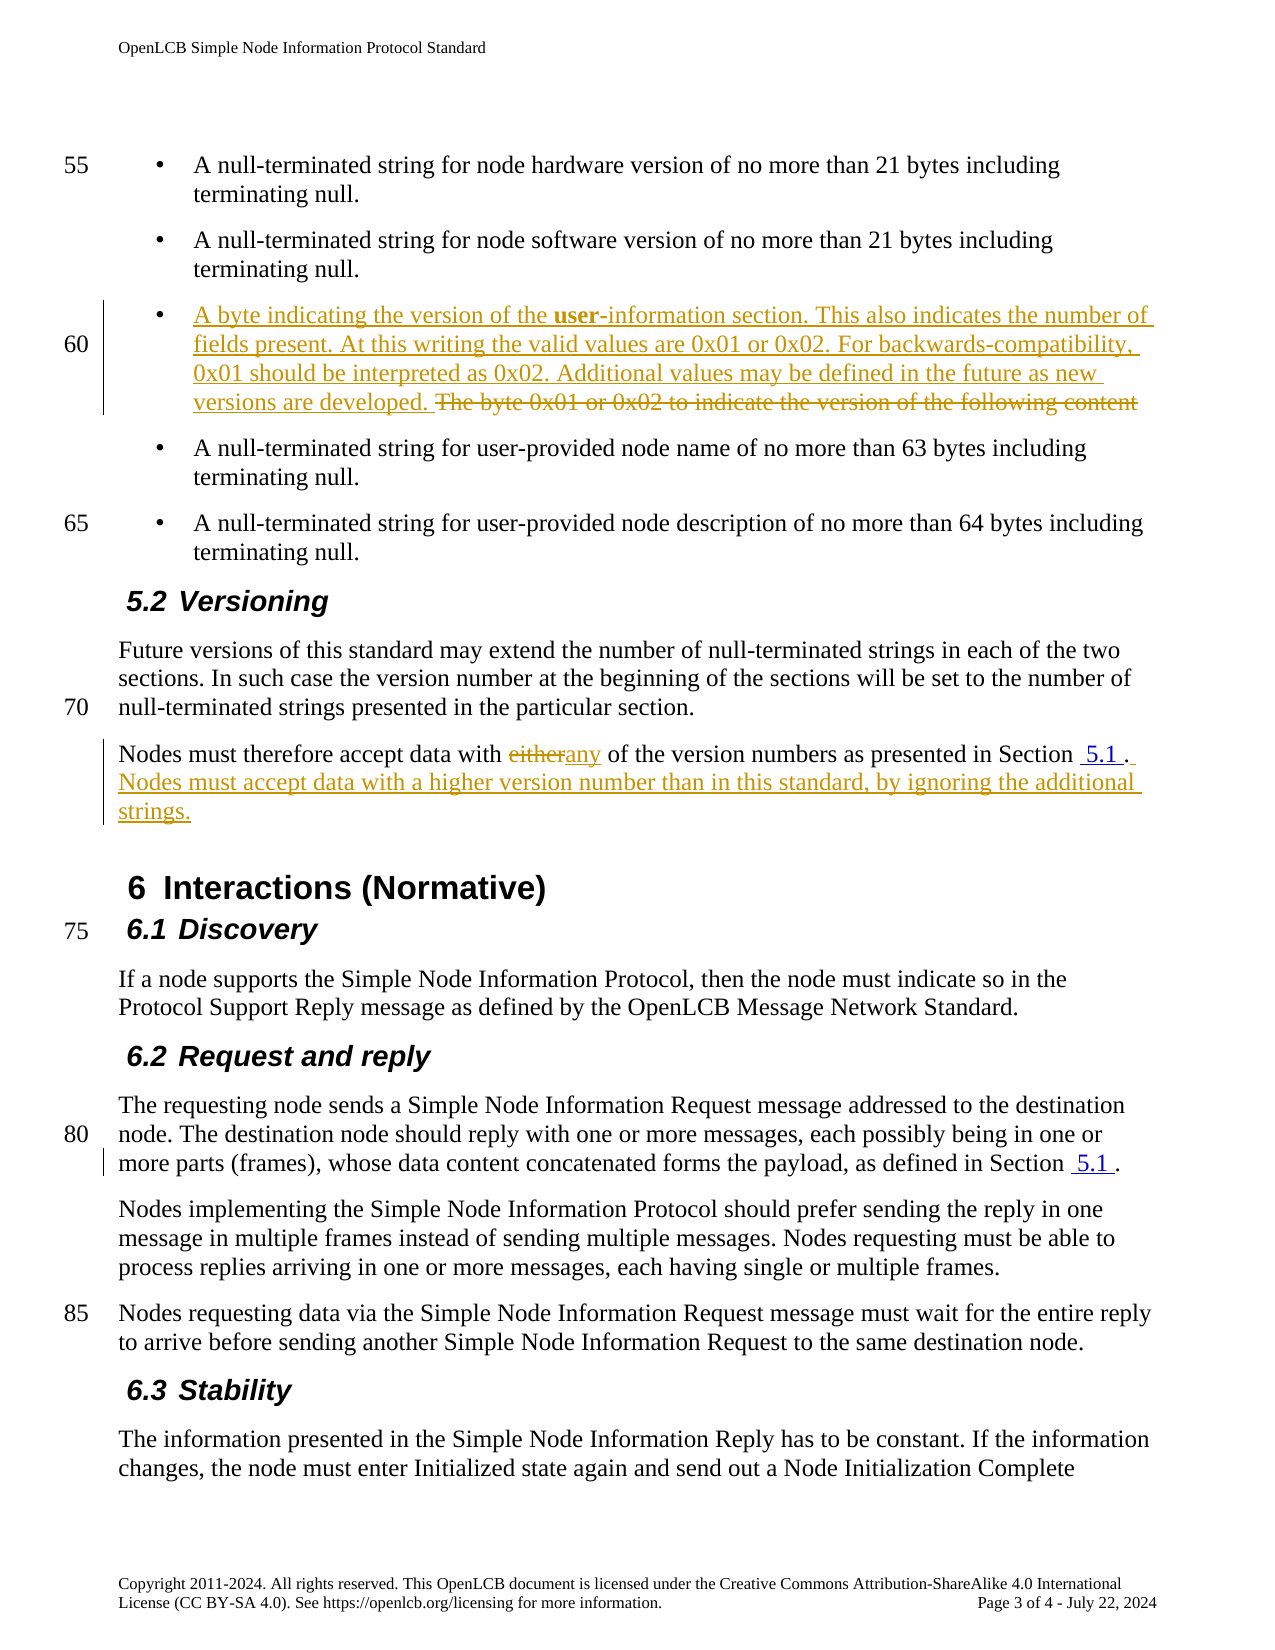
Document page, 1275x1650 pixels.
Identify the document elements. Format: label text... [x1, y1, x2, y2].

subtitle Request and reply [118, 1039, 1157, 1072]
subtitle Versioning [118, 583, 1157, 617]
list A null-terminated string for user-provided node description of no more than 64 bytes including terminating null. [156, 508, 1157, 566]
subtitle Stability [118, 1373, 1157, 1407]
subtitle Discovery [118, 912, 1157, 946]
list A null-terminated string for node hardware version of no more than 21 bytes including terminating null. [156, 150, 1157, 207]
text If a node supports the Simple Node Information Protocol, then the node must indicate so in the Protocol Support Reply message as defined by the OpenLCB Message Network Standard. [118, 964, 1157, 1021]
list A null-terminated string for user-provided node name of no more than 63 bytes including terminating null. [156, 433, 1157, 491]
text Nodes implementing the Simple Node Information Protocol should prefer sending the reply in one message in multiple frames instead of sending multiple messages. Nodes requesting must be able to process replies arriving in one or more messages, each having single or multiple frames. [118, 1194, 1157, 1280]
text The requesting node sends a Simple Node Information Request message addressed to the destination node. The destination node should reply with one or more messages, each possibly being in one or more parts (frames), whose data content concatenated forms the payload, as defined in Section 5.1 . [118, 1090, 1157, 1176]
text The information presented in the Simple Node Information Reply has to be constant. If the information changes, the node must enter Initialized state again and send out a Node Initialization Complete [118, 1424, 1157, 1482]
subtitle Interactions (Normative) [118, 868, 1157, 906]
list A null-terminated string for node software version of no more than 21 bytes including terminating null. [156, 225, 1157, 283]
text Nodes must therefore accept data with any of the version numbers as presented in Section 5.1 . Nodes must accept data with a higher version number than in this standard, by ignoring the additional strings. [118, 739, 1157, 825]
text Nodes requesting data via the Simple Node Information Request message must wait for the entire reply to arrive before sending another Simple Node Information Request to the same destination node. [118, 1298, 1157, 1356]
list A byte indicating the version of the user-information section. This also indicates the number of fields present. At this writing the valid values are 0x01 or 0x02. For backwards-compatibility, 0x01 should be interpreted as 0x02. Additional values may be defined in the future as new versions are developed. [156, 300, 1157, 415]
text Future versions of this standard may extend the number of null-terminated strings in each of the two sections. In such case the version number at the beginning of the sections will be set to the number of null-terminated strings presented in the particular section. [118, 635, 1157, 721]
